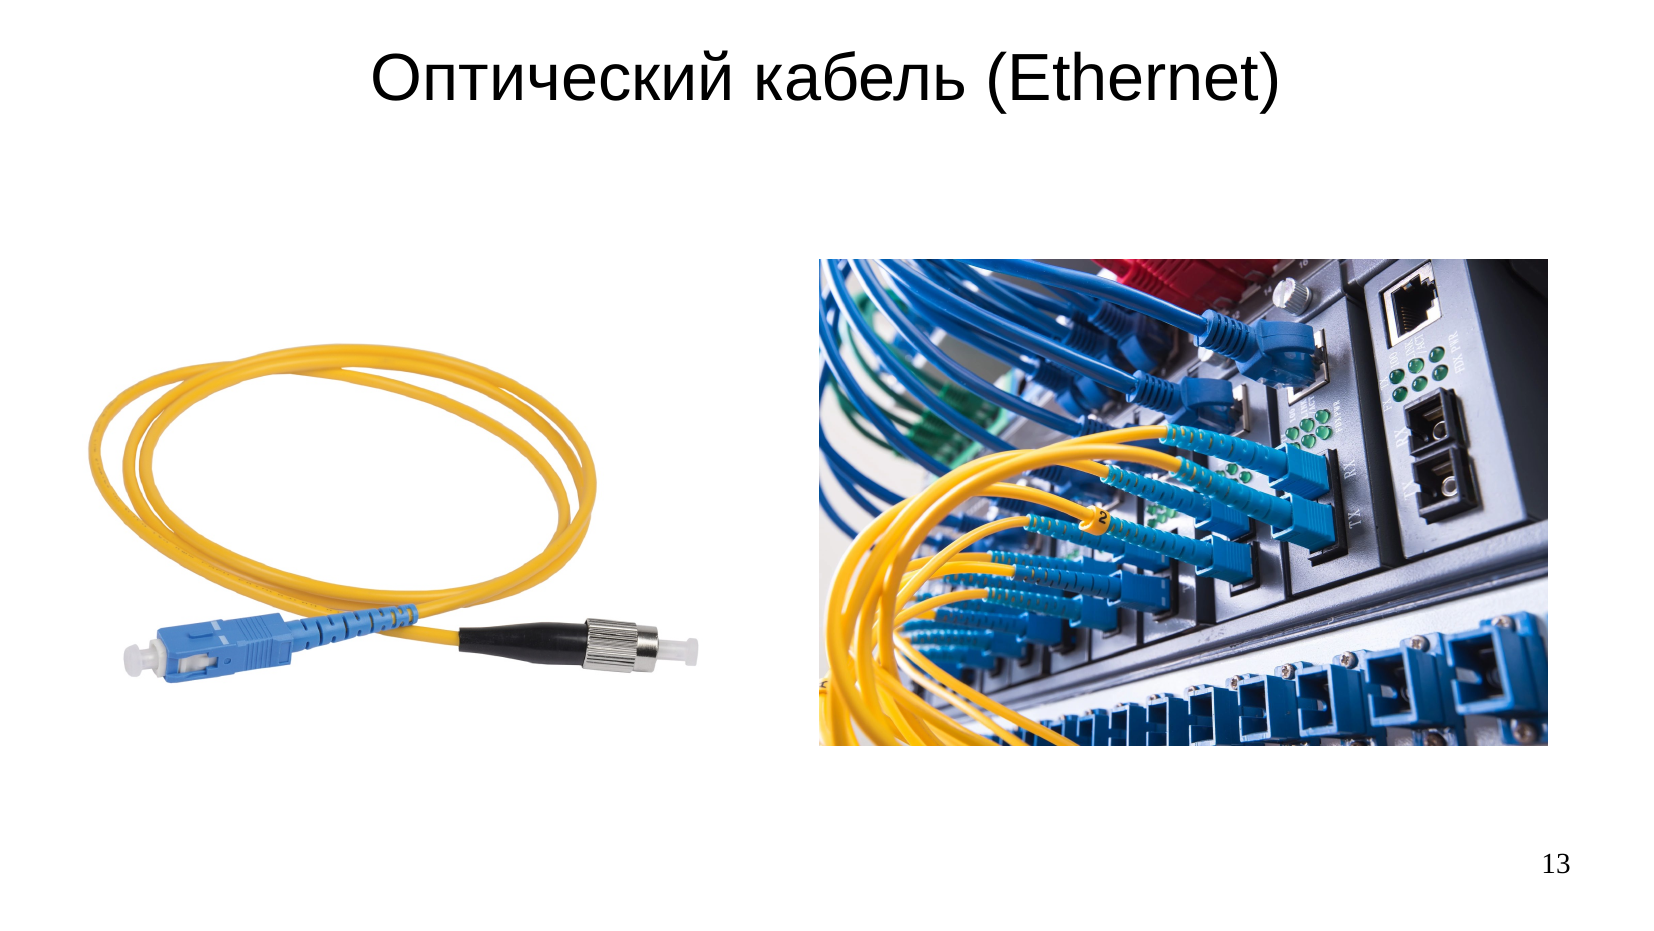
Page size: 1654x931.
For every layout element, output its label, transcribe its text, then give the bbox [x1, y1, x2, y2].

picture [82, 326, 703, 691]
picture [819, 259, 1548, 746]
title Оптический кабель (Ethernet) [82, 37, 1571, 119]
